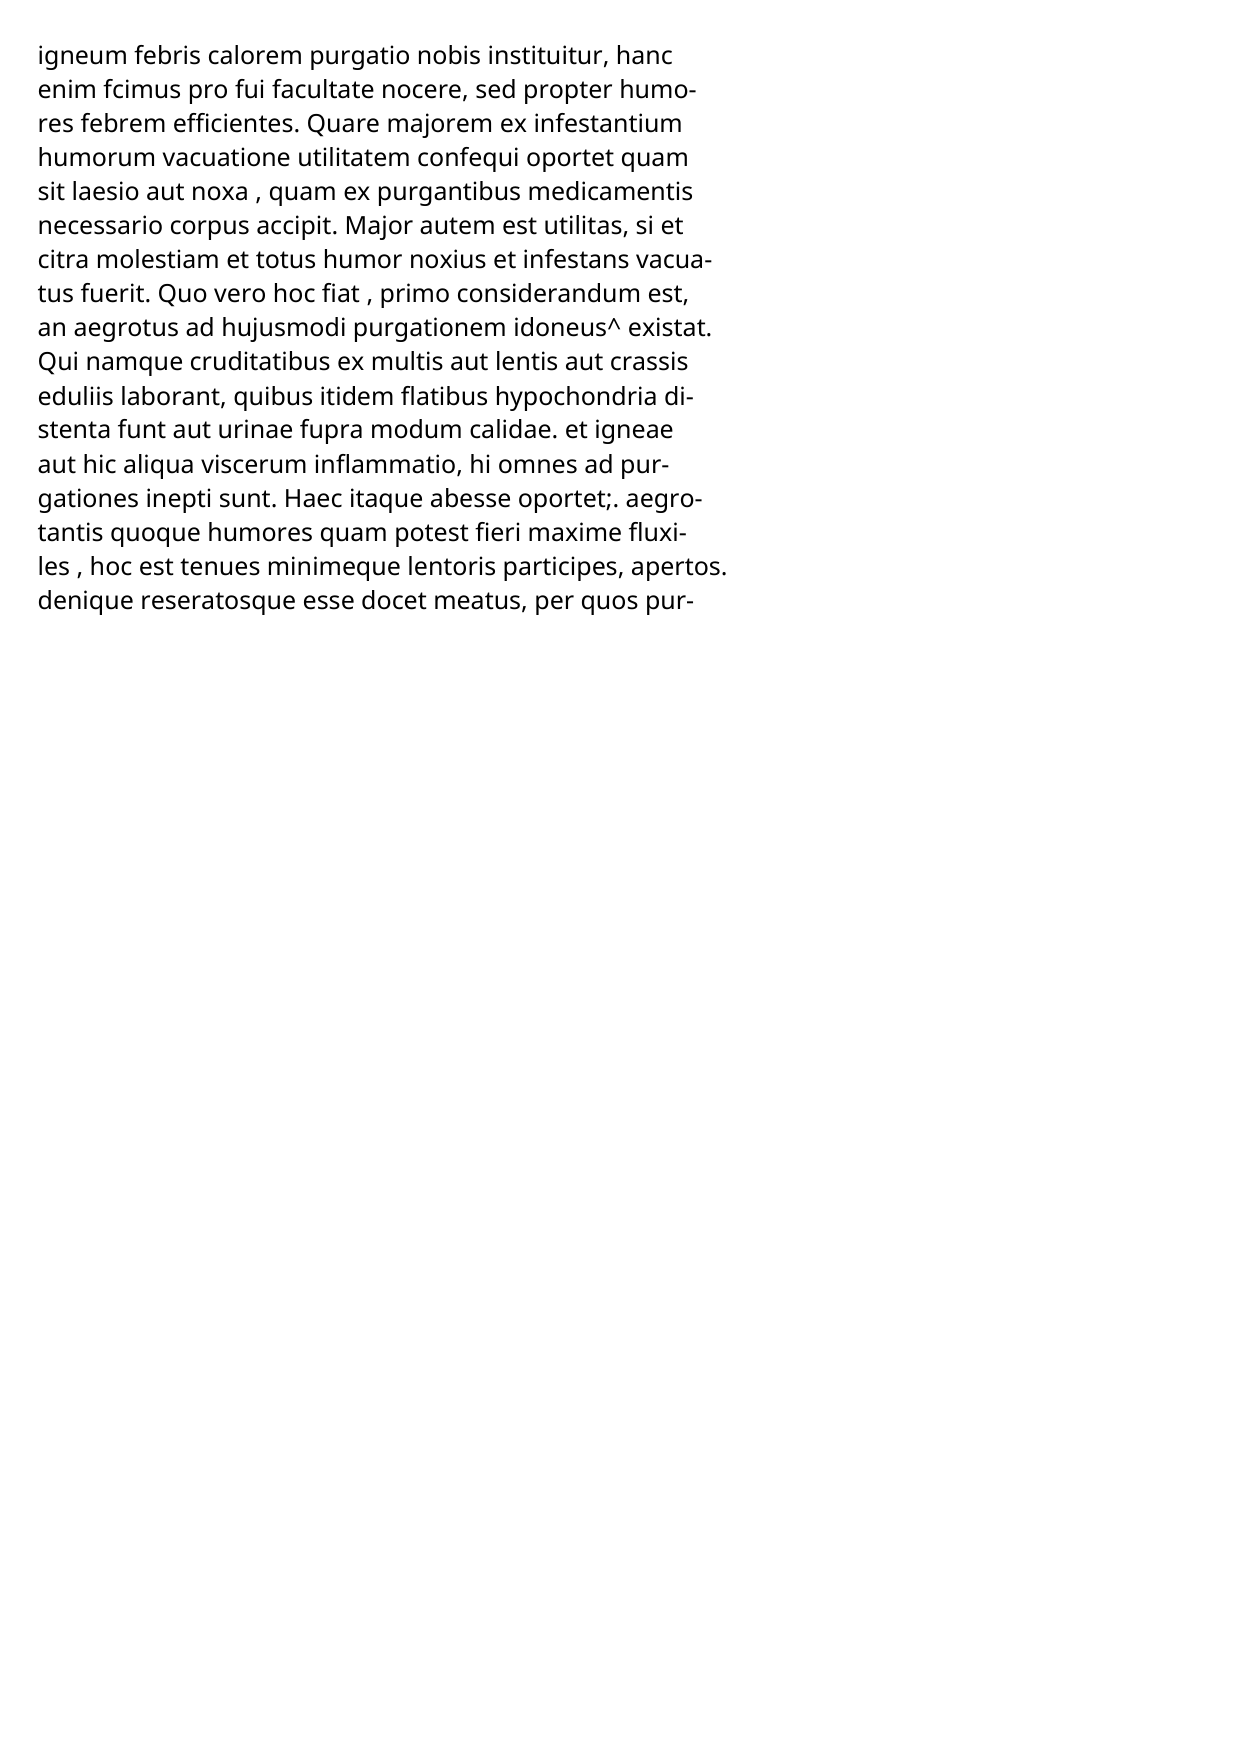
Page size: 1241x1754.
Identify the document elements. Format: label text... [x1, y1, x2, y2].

text igneum febris calorem purgatio nobis instituitur, hanc enim fcimus pro fui facultate nocere, sed propter humo- res febrem efficientes. Quare majorem ex infestantium humorum vacuatione utilitatem confequi oportet quam sit laesio aut noxa , quam ex purgantibus medicamentis necessario corpus accipit. Major autem est utilitas, si et citra molestiam et totus humor noxius et infestans vacua- tus fuerit. Quo vero hoc fiat , primo considerandum est, an aegrotus ad hujusmodi purgationem idoneus^ existat. Qui namque cruditatibus ex multis aut lentis aut crassis eduliis laborant, quibus itidem flatibus hypochondria di- stenta funt aut urinae fupra modum calidae. et igneae aut hic aliqua viscerum inflammatio, hi omnes ad pur- gationes inepti sunt. Haec itaque abesse oportet;. aegro- tantis quoque humores quam potest fieri maxime fluxi- les , hoc est tenues minimeque lentoris participes, apertos. denique reseratosque esse docet meatus, per quos pur- [37, 37, 1203, 617]
